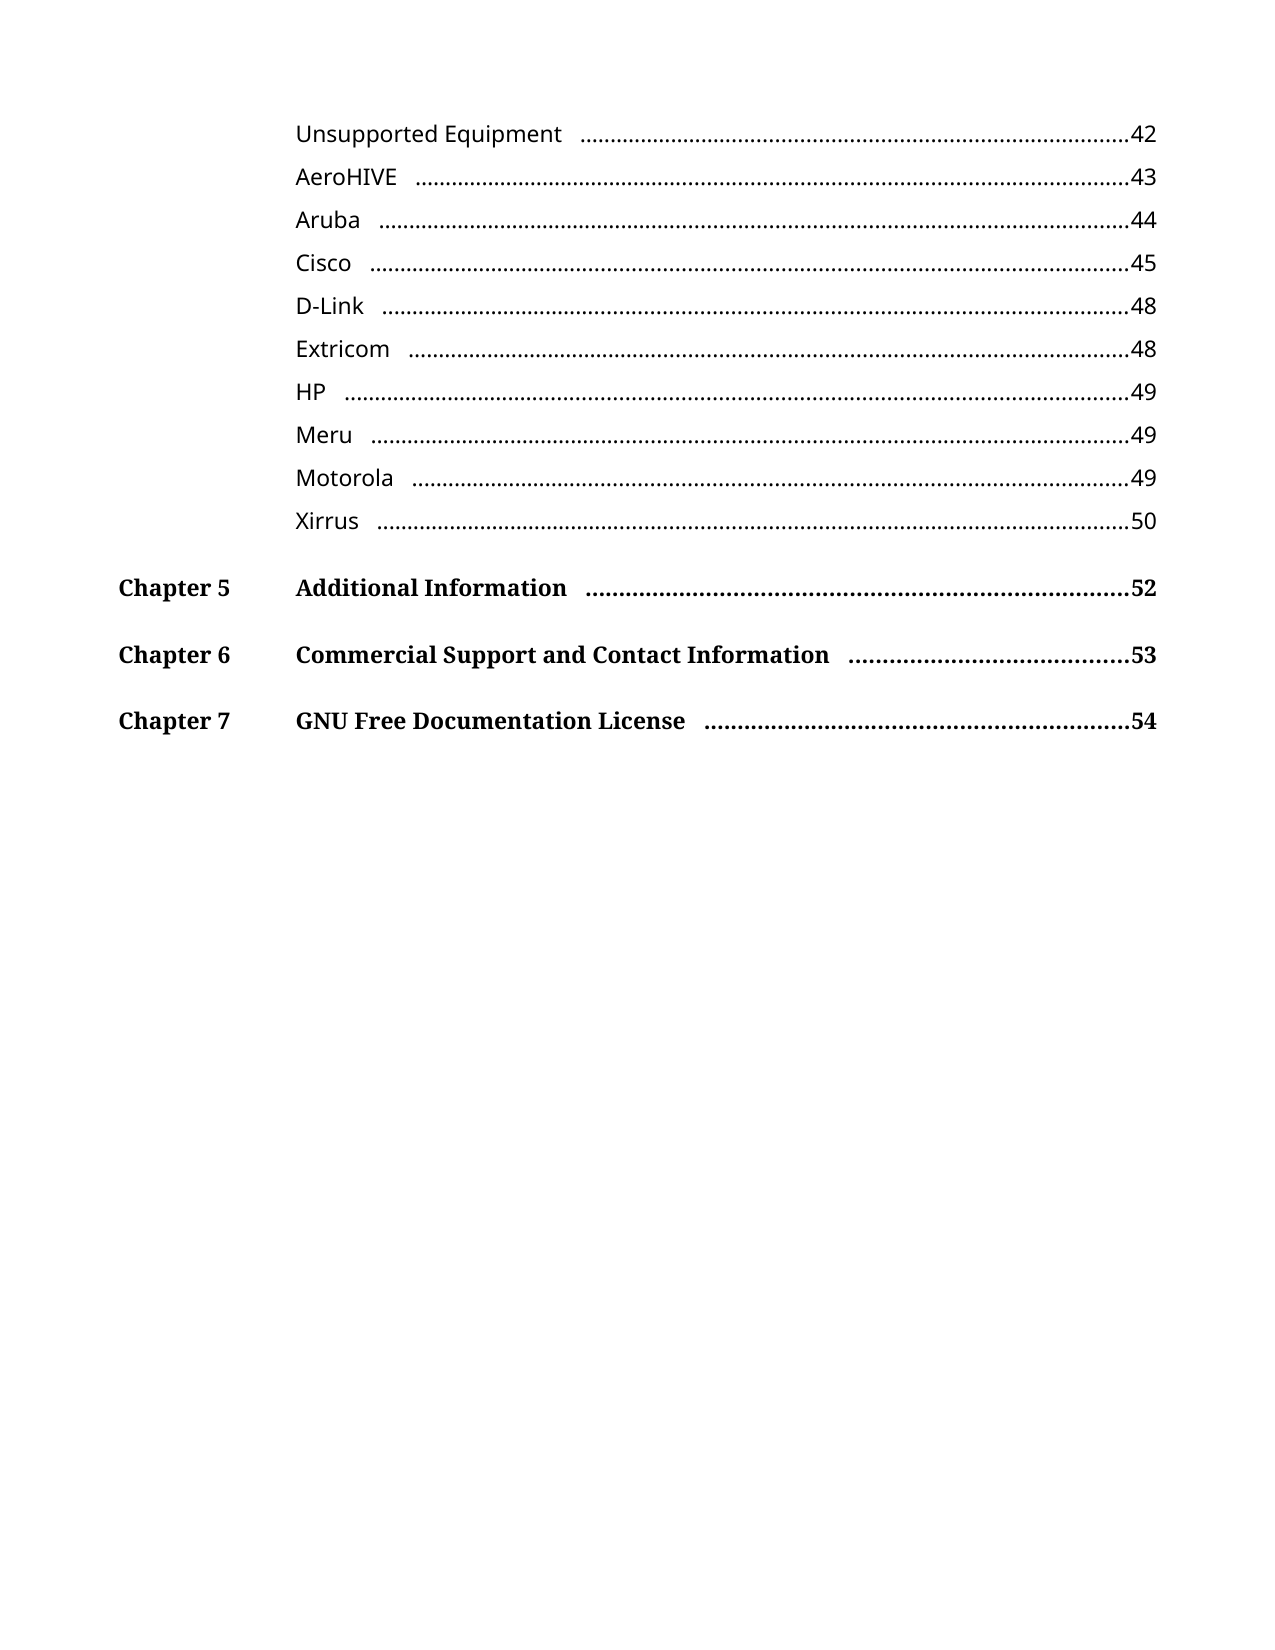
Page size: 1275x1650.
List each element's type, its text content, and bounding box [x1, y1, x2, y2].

text D-Link 48 [295, 290, 1157, 321]
text Chapter 6 Commercial Support and Contact Information 53 [118, 639, 1157, 670]
text AeroHIVE 43 [295, 161, 1157, 192]
text Xirrus 50 [295, 505, 1157, 537]
text Extricom 48 [295, 333, 1157, 364]
text Cisco 45 [295, 247, 1157, 278]
text Chapter 5 Additional Information 52 [118, 572, 1157, 603]
text HP 49 [295, 376, 1157, 407]
text Unsupported Equipment 42 [295, 118, 1157, 149]
text Chapter 7 GNU Free Documentation License 54 [118, 705, 1157, 737]
text Meru 49 [295, 419, 1157, 451]
text Motorola 49 [295, 462, 1157, 493]
text Aruba 44 [295, 204, 1157, 235]
